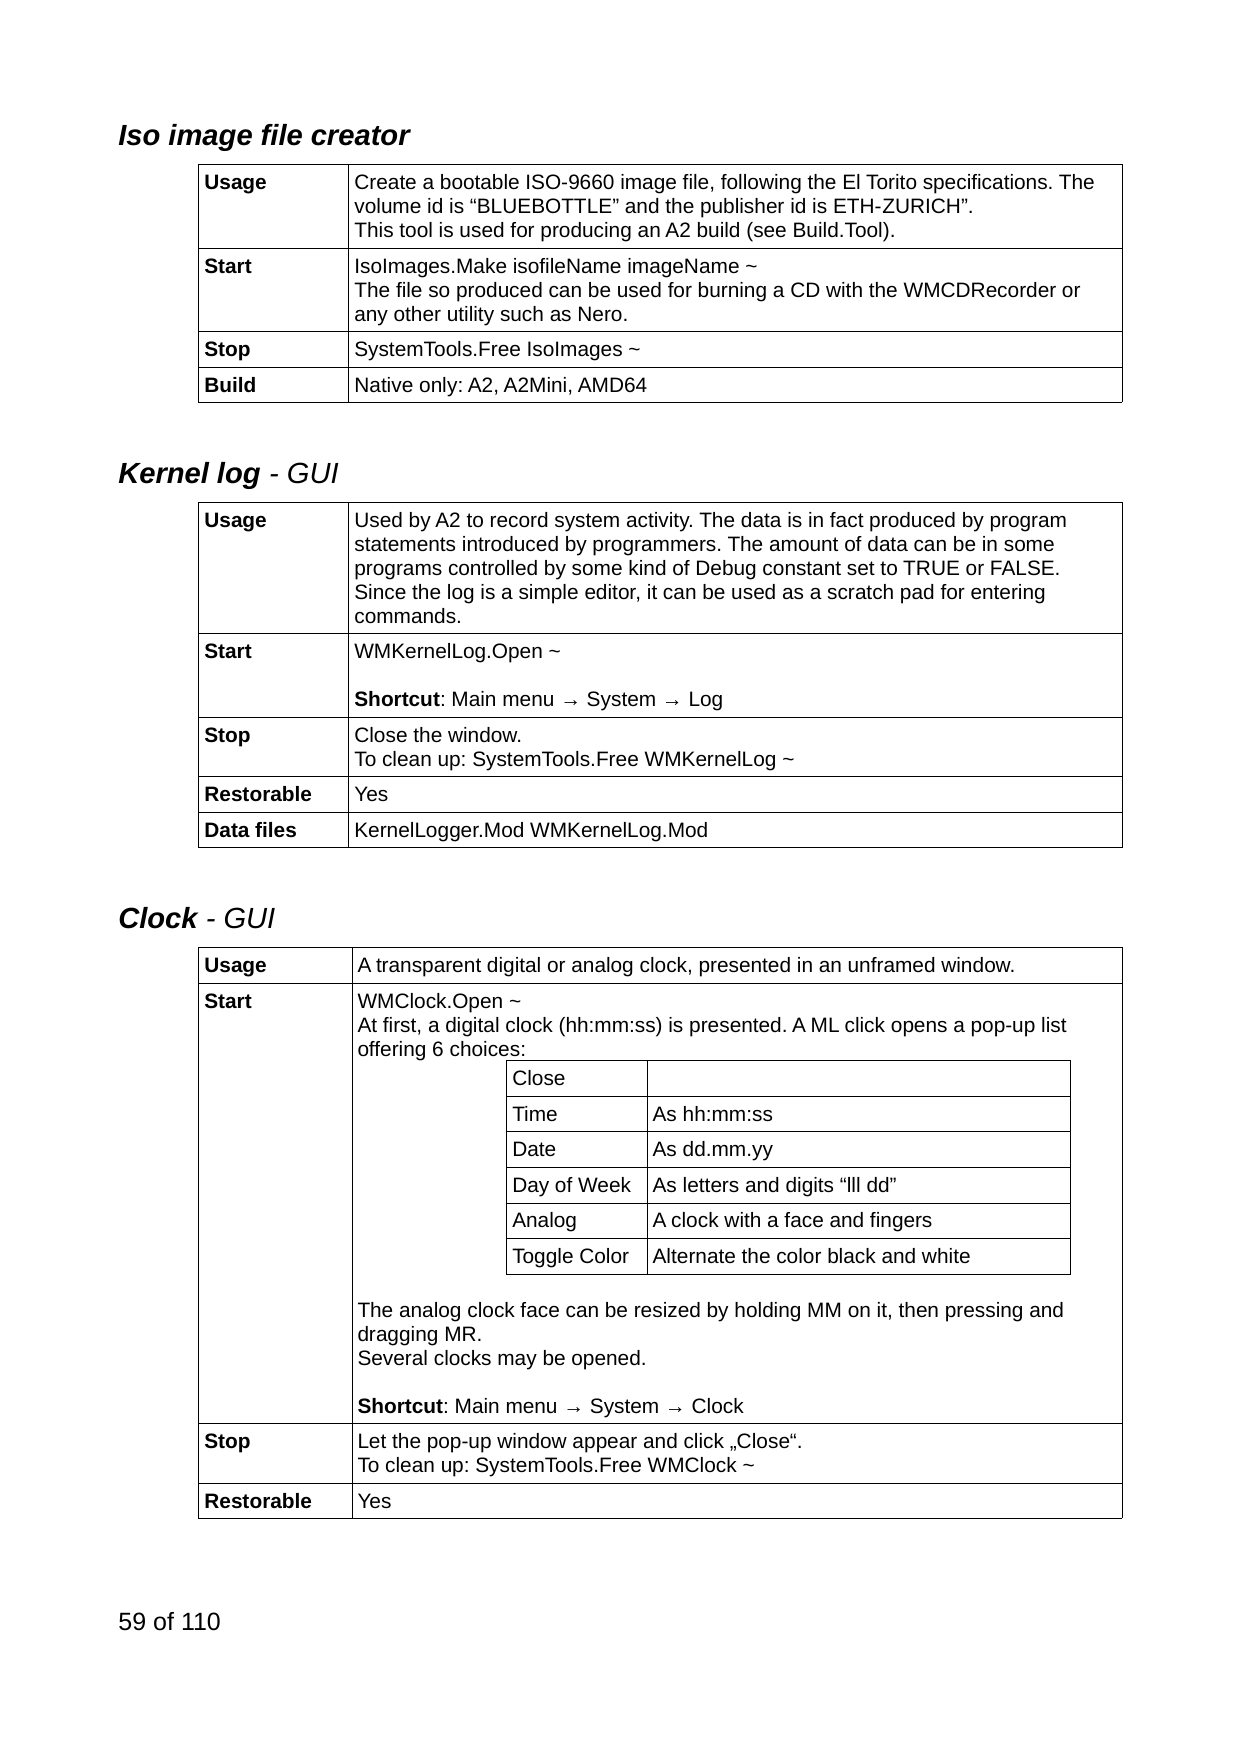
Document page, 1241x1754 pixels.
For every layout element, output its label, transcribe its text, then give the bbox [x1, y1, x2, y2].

table_cell WMClock.Open ~ At first, a digital clock (hh:mm:ss) is presented. A ML click opens a pop-up list offering 6 choices: The analog clock face can be resized by holding MM on it, then pressing and dragging MR. Several clocks may be opened. Shortcut: Main menu → System → Clock [353, 984, 1122, 1423]
table_cell Let the pop-up window appear and click „Close“. To clean up: SystemTools.Free WMClock ~ [353, 1424, 1122, 1483]
table_cell Restorable [199, 777, 348, 812]
table_cell Data files [199, 813, 348, 847]
table_cell As hh:mm:ss [648, 1097, 1070, 1131]
table_header A transparent digital or analog clock, presented in an unframed window. [353, 948, 1122, 983]
table_cell Alternate the color black and white [648, 1239, 1070, 1273]
table_cell Start [199, 984, 352, 1423]
table_cell Restorable [199, 1484, 352, 1518]
table_header Usage [199, 165, 348, 248]
subtitle Clock - GUI [118, 901, 1122, 935]
table_cell As letters and digits “lll dd” [648, 1168, 1070, 1202]
table_cell Date [507, 1132, 647, 1167]
table_cell Stop [199, 1424, 352, 1483]
table_header Usage [199, 503, 348, 633]
table_cell KernelLogger.Mod WMKernelLog.Mod [349, 813, 1122, 847]
table_cell WMKernelLog.Open ~ Shortcut: Main menu → System → Log [349, 634, 1122, 717]
table_cell A clock with a face and fingers [648, 1204, 1070, 1238]
table_cell SystemTools.Free IsoImages ~ [349, 332, 1122, 367]
table_cell Stop [199, 718, 348, 776]
table_cell Analog [507, 1204, 647, 1238]
table_header Close [507, 1061, 647, 1096]
table_cell As dd.mm.yy [648, 1132, 1070, 1167]
table_cell Yes [349, 777, 1122, 812]
subtitle Iso image file creator [118, 118, 1122, 152]
table_cell Toggle Color [507, 1239, 647, 1273]
subtitle Kernel log - GUI [118, 456, 1122, 489]
table_cell Build [199, 368, 348, 402]
table_cell Time [507, 1097, 647, 1131]
table_header Used by A2 to record system activity. The data is in fact produced by program statements introduced by programmers. The amount of data can be in some programs controlled by some kind of Debug constant set to TRUE or FALSE. Since the log is a simple editor, it can be used as a scratch pad for entering commands. [349, 503, 1122, 633]
table_cell Start [199, 634, 348, 717]
table_header Create a bootable ISO-9660 image file, following the El Torito specifications. The volume id is “BLUEBOTTLE” and the publisher id is ETH-ZURICH”. This tool is used for producing an A2 build (see Build.Tool). [349, 165, 1122, 248]
table_cell IsoImages.Make isofileName imageName ~ The file so produced can be used for burning a CD with the WMCDRecorder or any other utility such as Nero. [349, 249, 1122, 331]
table_cell Native only: A2, A2Mini, AMD64 [349, 368, 1122, 402]
table_cell Day of Week [507, 1168, 647, 1202]
table_header [648, 1061, 1070, 1096]
table_cell Stop [199, 332, 348, 367]
table_cell Start [199, 249, 348, 331]
table_cell Yes [353, 1484, 1122, 1518]
table_header Usage [199, 948, 352, 983]
table_cell Close the window. To clean up: SystemTools.Free WMKernelLog ~ [349, 718, 1122, 776]
